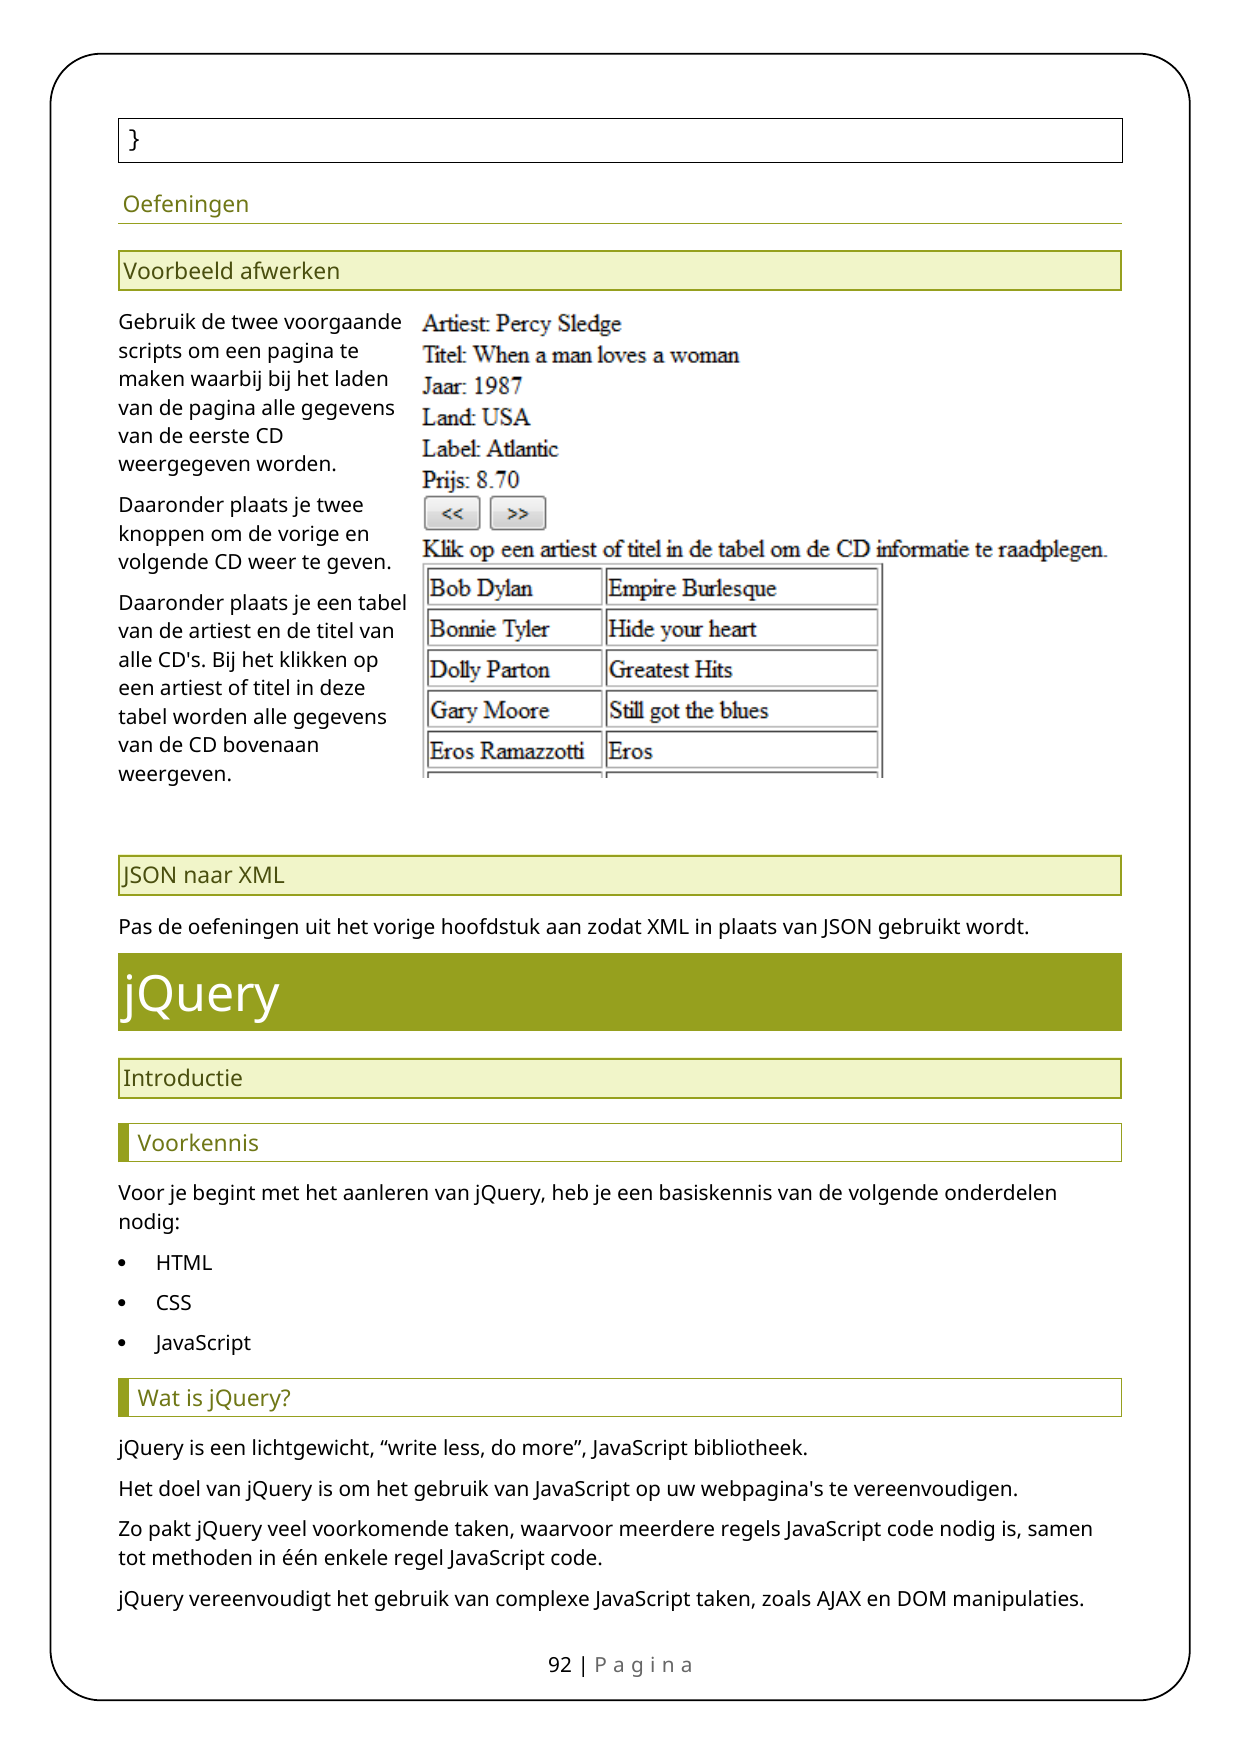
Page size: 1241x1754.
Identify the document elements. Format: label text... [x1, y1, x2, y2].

text jQuery vereenvoudigt het gebruik van complexe JavaScript taken, zoals AJAX en DOM manipulaties. [118, 1584, 1122, 1612]
subtitle Oefeningen [118, 184, 1122, 223]
text } [119, 119, 1122, 162]
list HTML [118, 1248, 1122, 1276]
title jQuery [120, 955, 1120, 1029]
text Daaronder plaats je twee knoppen om de vorige en volgende CD weer te geven. [118, 490, 415, 576]
list CSS [118, 1288, 1122, 1316]
text Zo pakt jQuery veel voorkomende taken, waarvoor meerdere regels JavaScript code nodig is, samen tot methoden in één enkele regel JavaScript code. [118, 1514, 1122, 1571]
subtitle Introductie [120, 1060, 1120, 1097]
text Voor je begint met het aanleren van jQuery, heb je een basiskennis van de volgende onderdelen nodig: [118, 1178, 1122, 1235]
subtitle JSON naar XML [120, 857, 1120, 894]
subtitle Voorbeeld afwerken [120, 252, 1120, 289]
text Daaronder plaats je een tabel van de artiest en de titel van alle CD's. Bij het klikken op een artiest of titel in deze tabel worden alle gegevens van de CD bovenaan weergeven. [118, 588, 1122, 787]
text Het doel van jQuery is om het gebruik van JavaScript op uw webpagina's te vereenvoudigen. [118, 1474, 1122, 1502]
picture [415, 305, 1123, 778]
text Pas de oefeningen uit het vorige hoofdstuk aan zodat XML in plaats van JSON gebruikt wordt. [118, 912, 1122, 940]
list JavaScript [118, 1328, 1122, 1357]
subtitle Voorkennis [129, 1124, 1121, 1161]
text jQuery is een lichtgewicht, “write less, do more”, JavaScript bibliotheek. [118, 1433, 1122, 1461]
subtitle Wat is jQuery? [129, 1379, 1121, 1416]
text Gebruik de twee voorgaande scripts om een pagina te maken waarbij bij het laden van de pagina alle gegevens van de eerste CD weergegeven worden. [118, 307, 415, 478]
